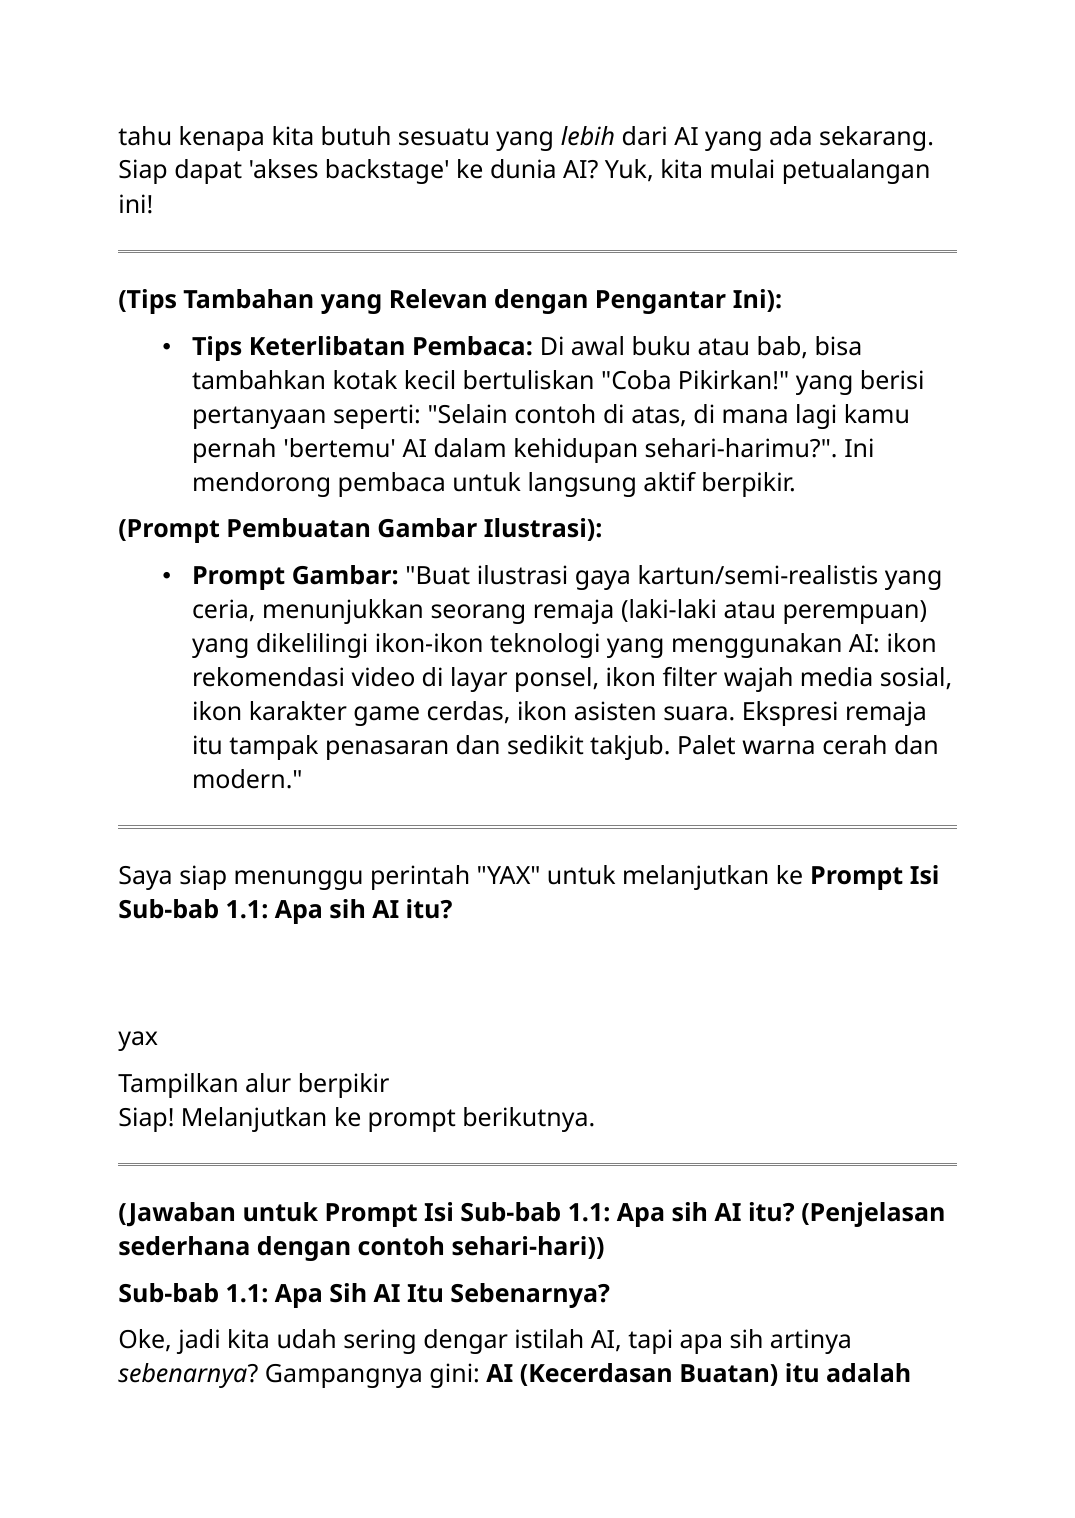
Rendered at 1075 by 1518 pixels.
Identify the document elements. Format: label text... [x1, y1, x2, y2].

text tahu kenapa kita butuh sesuatu yang lebih dari AI yang ada sekarang. Siap dapat 'akses backstage' ke dunia AI? Yuk, kita mulai petualangan ini! [118, 118, 957, 220]
text (Prompt Pembuatan Gambar Ilustrasi): [118, 511, 957, 545]
text Oke, jadi kita udah sering dengar istilah AI, tapi apa sih artinya sebenarnya? Gampangnya gini: AI (Kecerdasan Buatan) itu adalah [118, 1322, 957, 1390]
text Sub-bab 1.1: Apa Sih AI Itu Sebenarnya? [118, 1275, 957, 1309]
text yax [118, 1019, 957, 1053]
text Tampilkan alur berpikir [118, 1065, 957, 1099]
text (Tips Tambahan yang Relevan dengan Pengantar Ini): [118, 282, 957, 316]
text Saya siap menunggu perintah "YAX" untuk melanjutkan ke Prompt Isi Sub-bab 1.1: Apa sih AI itu? [118, 857, 957, 926]
list Prompt Gambar: "Buat ilustrasi gaya kartun/semi-realistis yang ceria, menunjukkan seorang remaja (laki-laki atau perempuan) yang dikelilingi ikon-ikon teknologi yang menggunakan AI: ikon rekomendasi video di layar ponsel, ikon filter wajah media sosial, ikon karakter game cerdas, ikon asisten suara. Ekspresi remaja itu tampak penasaran dan sedikit takjub. Palet warna cerah dan modern." [162, 558, 957, 796]
list Tips Keterlibatan Pembaca: Di awal buku atau bab, bisa tambahkan kotak kecil bertuliskan "Coba Pikirkan!" yang berisi pertanyaan seperti: "Selain contoh di atas, di mana lagi kamu pernah 'bertemu' AI dalam kehidupan sehari-harimu?". Ini mendorong pembaca untuk langsung aktif berpikir. [162, 328, 957, 498]
text Siap! Melanjutkan ke prompt berikutnya. [118, 1099, 957, 1133]
text (Jawaban untuk Prompt Isi Sub-bab 1.1: Apa sih AI itu? (Penjelasan sederhana dengan contoh sehari-hari)) [118, 1195, 957, 1263]
